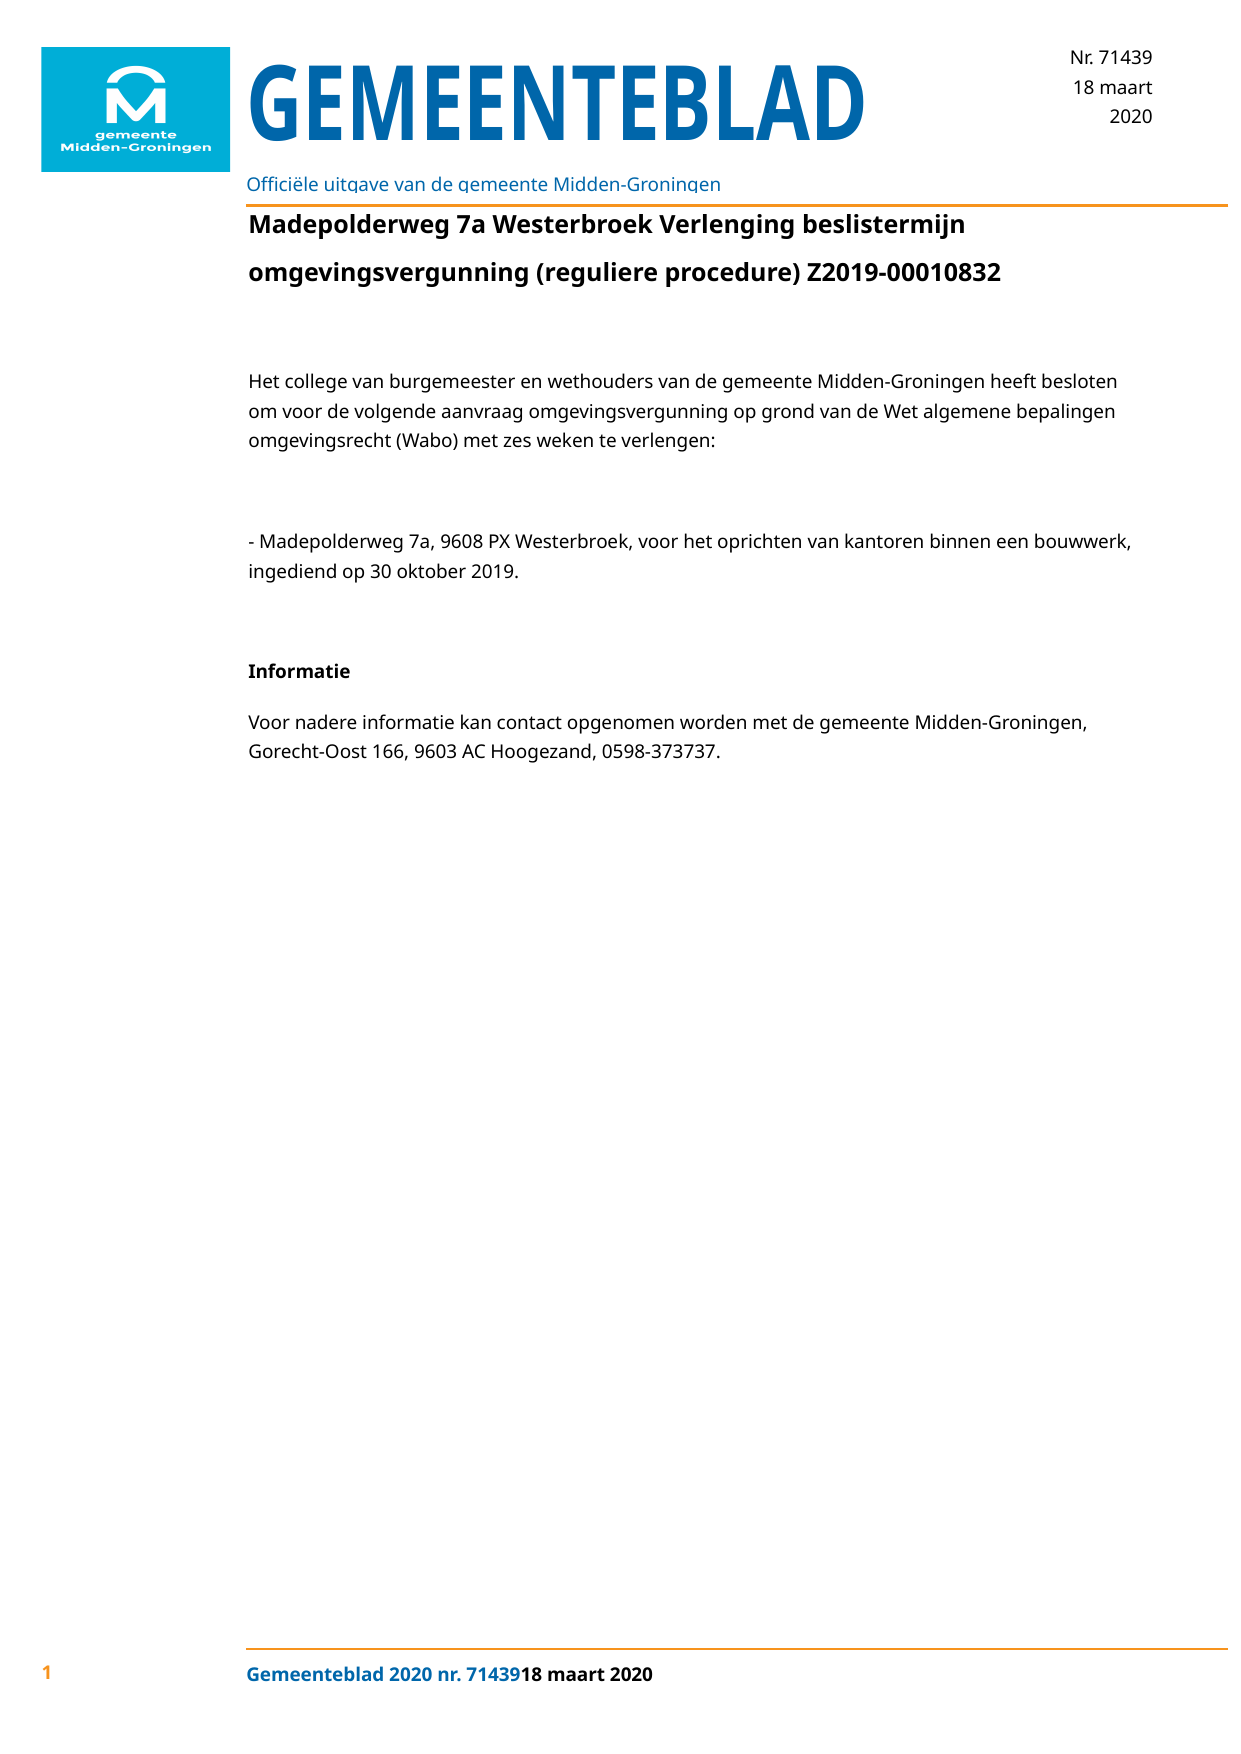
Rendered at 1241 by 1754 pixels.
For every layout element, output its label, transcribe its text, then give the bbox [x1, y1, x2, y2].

text Informatie [248, 659, 1152, 684]
text Voor nadere informatie kan contact opgenomen worden met de gemeente Midden-Groningen, Gorecht-Oost 166, 9603 AC Hoogezand, 0598-373737. [248, 709, 1152, 764]
picture [184, 146, 190, 153]
text - Madepolderweg 7a, 9608 PX Westerbroek, voor het oprichten van kantoren binnen een bouwwerk, ingediend op 30 oktober 2019. [248, 528, 1152, 584]
picture [107, 89, 165, 122]
text Het college van burgemeester en wethouders van de gemeente Midden-Groningen heeft besloten om voor de volgende aanvraag omgevingsvergunning op grond van de Wet algemene bepalingen omgevingsrecht (Wabo) met zes weken te verlengen: [248, 368, 1152, 453]
picture [108, 66, 164, 82]
text Madepolderweg 7a Westerbroek Verlenging beslistermijn omgevingsvergunning (reguliere procedure) Z2019-00010832 [248, 207, 1152, 288]
